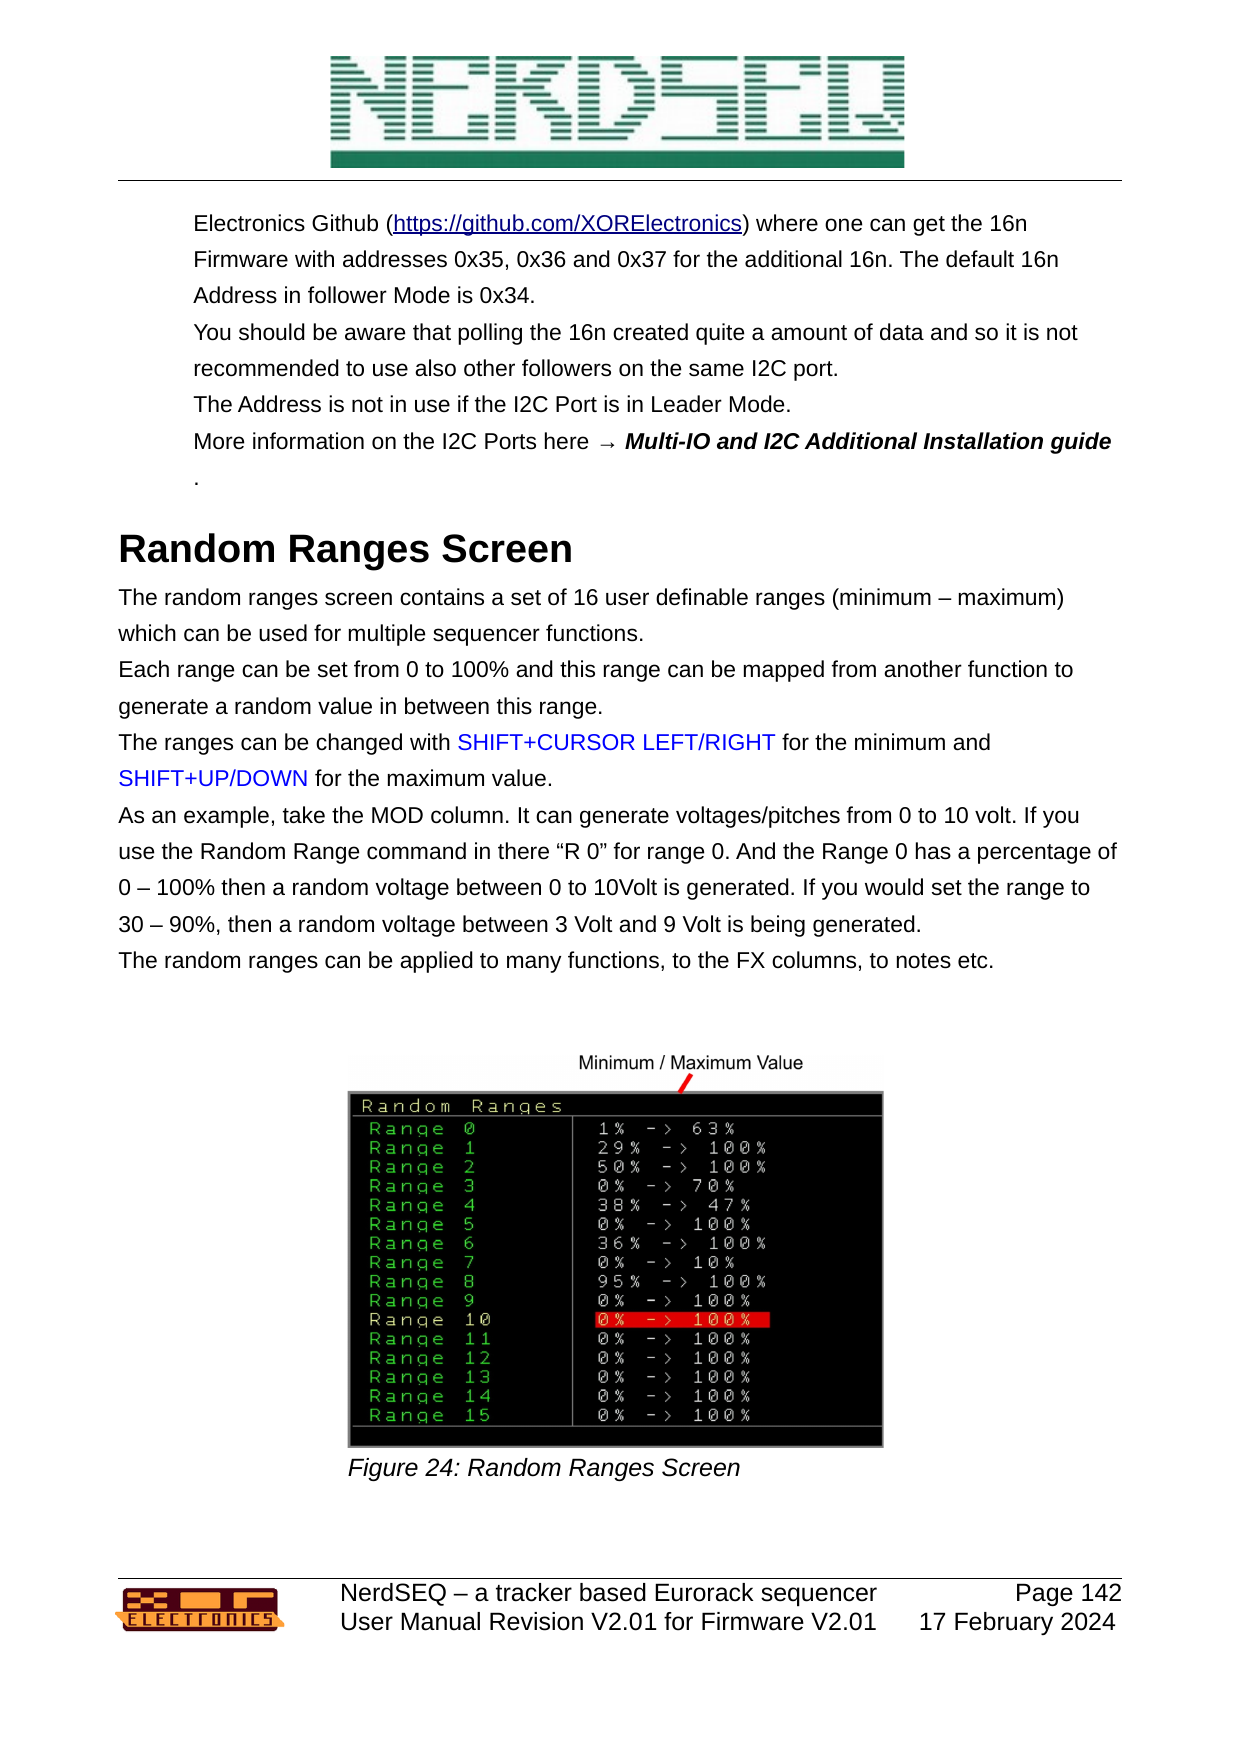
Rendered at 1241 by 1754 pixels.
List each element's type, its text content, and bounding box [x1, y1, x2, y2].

text You should be aware that polling the 16n created quite a amount of data and so it is not recommended to use also other followers on the same I2C port. [193, 319, 1122, 381]
text Electronics Github (https://github.com/XORElectronics) where one can get the 16n Firmware with addresses 0x35, 0x36 and 0x37 for the additional 16n. The default 16n Address in follower Mode is 0x34. [193, 209, 1122, 309]
text The ranges can be changed with SHIFT+CURSOR LEFT/RIGHT for the minimum and SHIFT+UP/DOWN for the maximum value. [118, 729, 1122, 792]
text Each range can be set from 0 to 100% and this range can be mapped from another function to generate a random value in between this range. [118, 656, 1122, 719]
picture [115, 1584, 285, 1634]
subtitle Random Ranges Screen [118, 525, 1122, 571]
picture [330, 56, 905, 168]
text The Address is not in use if the I2C Port is in Leader Mode. [193, 391, 1122, 418]
picture [347, 1055, 884, 1448]
text The random ranges can be applied to many functions, to the FX columns, to notes etc. [118, 947, 1122, 973]
text The random ranges screen contains a set of 16 user definable ranges (minimum – maximum) which can be used for multiple sequencer functions. [118, 583, 1122, 646]
text Figure 24: Random Ranges Screen [348, 1448, 884, 1481]
text As an example, take the MOD column. It can generate voltages/pitches from 0 to 10 volt. If you use the Random Range command in there “R 0” for range 0. And the Range 0 has a percentage of 0 – 100% then a random voltage between 0 to 10Volt is generated. If you would set the range to 30 – 90%, then a random voltage between 3 Volt and 9 Volt is being generated. [118, 802, 1122, 937]
text More information on the I2C Ports here → Multi-IO and I2C Additional Installation guide . [193, 428, 1122, 490]
